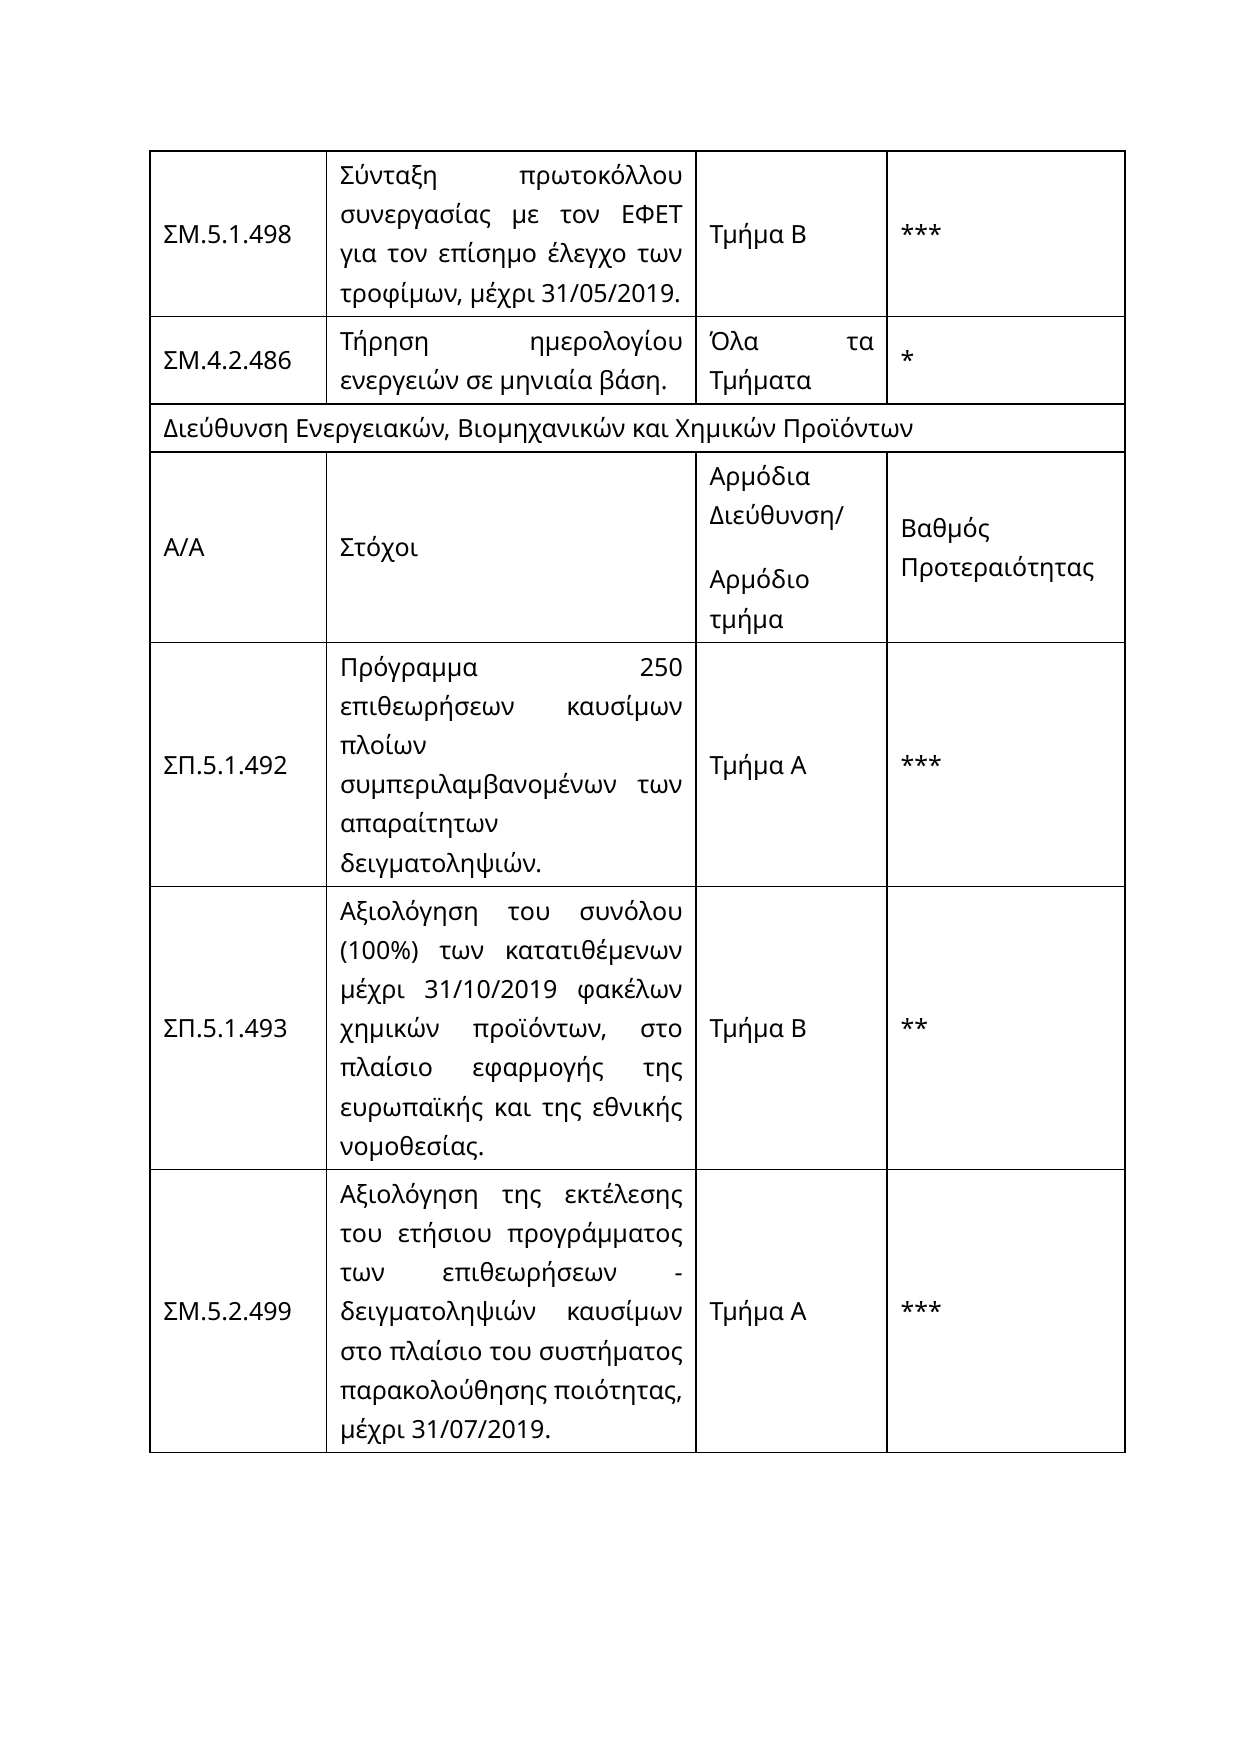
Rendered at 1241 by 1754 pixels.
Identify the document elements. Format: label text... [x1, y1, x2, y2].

table_cell ΣΜ.5.1.498 [151, 152, 326, 316]
table_cell ΣΜ.4.2.486 [151, 317, 326, 403]
table_cell ΣΜ.5.2.499 [151, 1170, 326, 1452]
table_cell Αξιολόγηση της εκτέλεσης του ετήσιου προγράμματος των επιθεωρήσεων -δειγματοληψιών καυσίμων στο πλαίσιο του συστήματος παρακολούθησης ποιότητας, μέχρι 31/07/2019. [327, 1170, 695, 1452]
table_cell Όλα τα Τμήματα [697, 317, 886, 403]
table_cell Στόχοι [327, 453, 695, 642]
table_cell *** [888, 152, 1124, 316]
table_cell Αρμόδια Διεύθυνση/ Αρμόδιο τμήμα [697, 453, 886, 642]
table_cell *** [888, 1170, 1124, 1452]
table_cell *** [888, 643, 1124, 886]
table_cell Τμήμα Β [697, 887, 886, 1169]
table_cell ΣΠ.5.1.492 [151, 643, 326, 886]
table_cell ΣΠ.5.1.493 [151, 887, 326, 1169]
table_cell Αξιολόγηση του συνόλου (100%) των κατατιθέμενων μέχρι 31/10/2019 φακέλων χημικών προϊόντων, στο πλαίσιο εφαρμογής της ευρωπαϊκής και της εθνικής νομοθεσίας. [327, 887, 695, 1169]
table_cell Βαθμός Προτεραιότητας [888, 453, 1124, 642]
table_cell Τμήμα Α [697, 1170, 886, 1452]
table_cell Τήρηση ημερολογίου ενεργειών σε μηνιαία βάση. [327, 317, 695, 403]
table_cell * [888, 317, 1124, 403]
table_cell ** [888, 887, 1124, 1169]
table_cell Τμήμα Α [697, 643, 886, 886]
table_cell Τμήμα Β [697, 152, 886, 316]
table_cell Διεύθυνση Ενεργειακών, Βιομηχανικών και Χημικών Προϊόντων [151, 405, 1124, 451]
table_cell Πρόγραμμα 250 επιθεωρήσεων καυσίμων πλοίων συμπεριλαμβανομένων των απαραίτητων δειγματοληψιών. [327, 643, 695, 886]
table_cell Σύνταξη πρωτοκόλλου συνεργασίας με τον ΕΦΕΤ για τον επίσημο έλεγχο των τροφίμων, μέχρι 31/05/2019. [327, 152, 695, 316]
table_cell Α/Α [151, 453, 326, 642]
